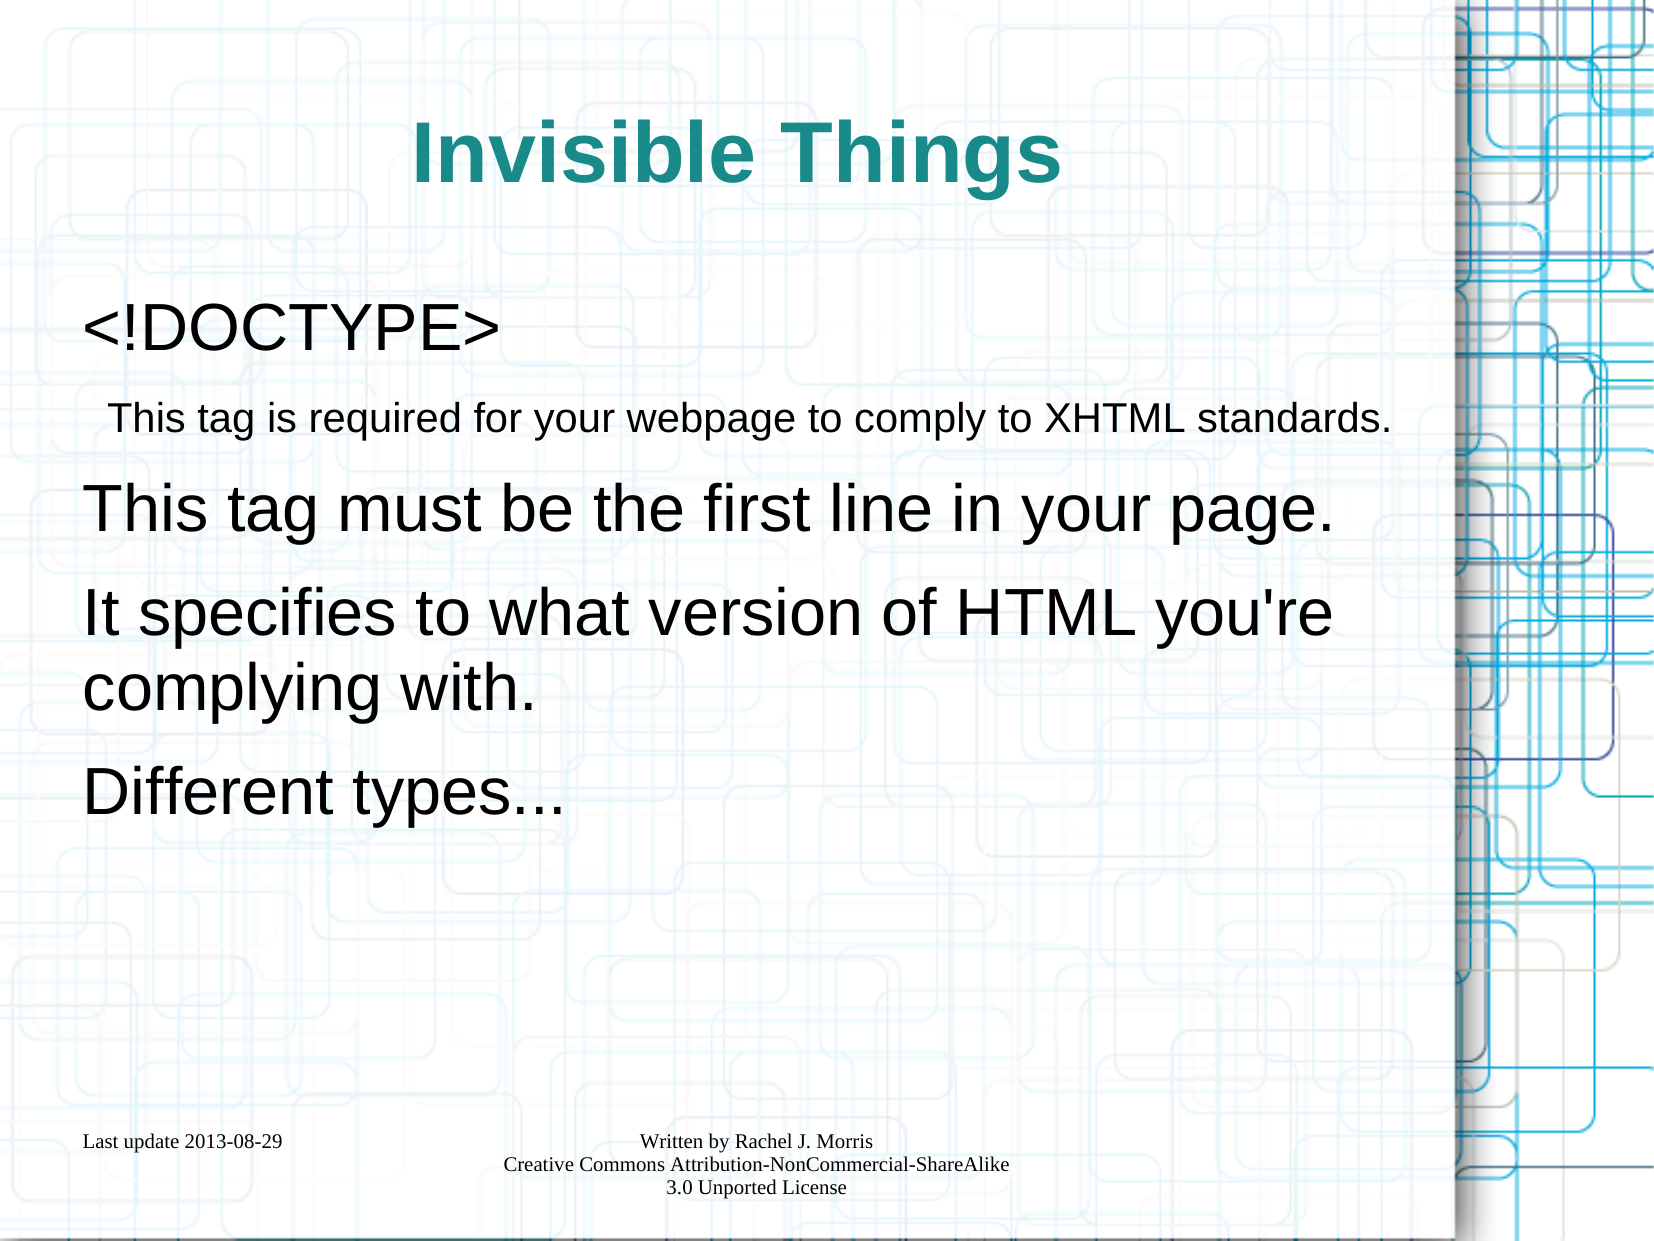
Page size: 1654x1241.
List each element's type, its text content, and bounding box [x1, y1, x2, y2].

list <!DOCTYPE> This tag is required for your webpage to comply to XHTML standards. This tag must be the first line in your page. It specifies to what version of HTML you're complying with. Different types... [82, 290, 1418, 829]
title Invisible Things [59, 49, 1418, 257]
picture [0, 0, 1654, 1241]
